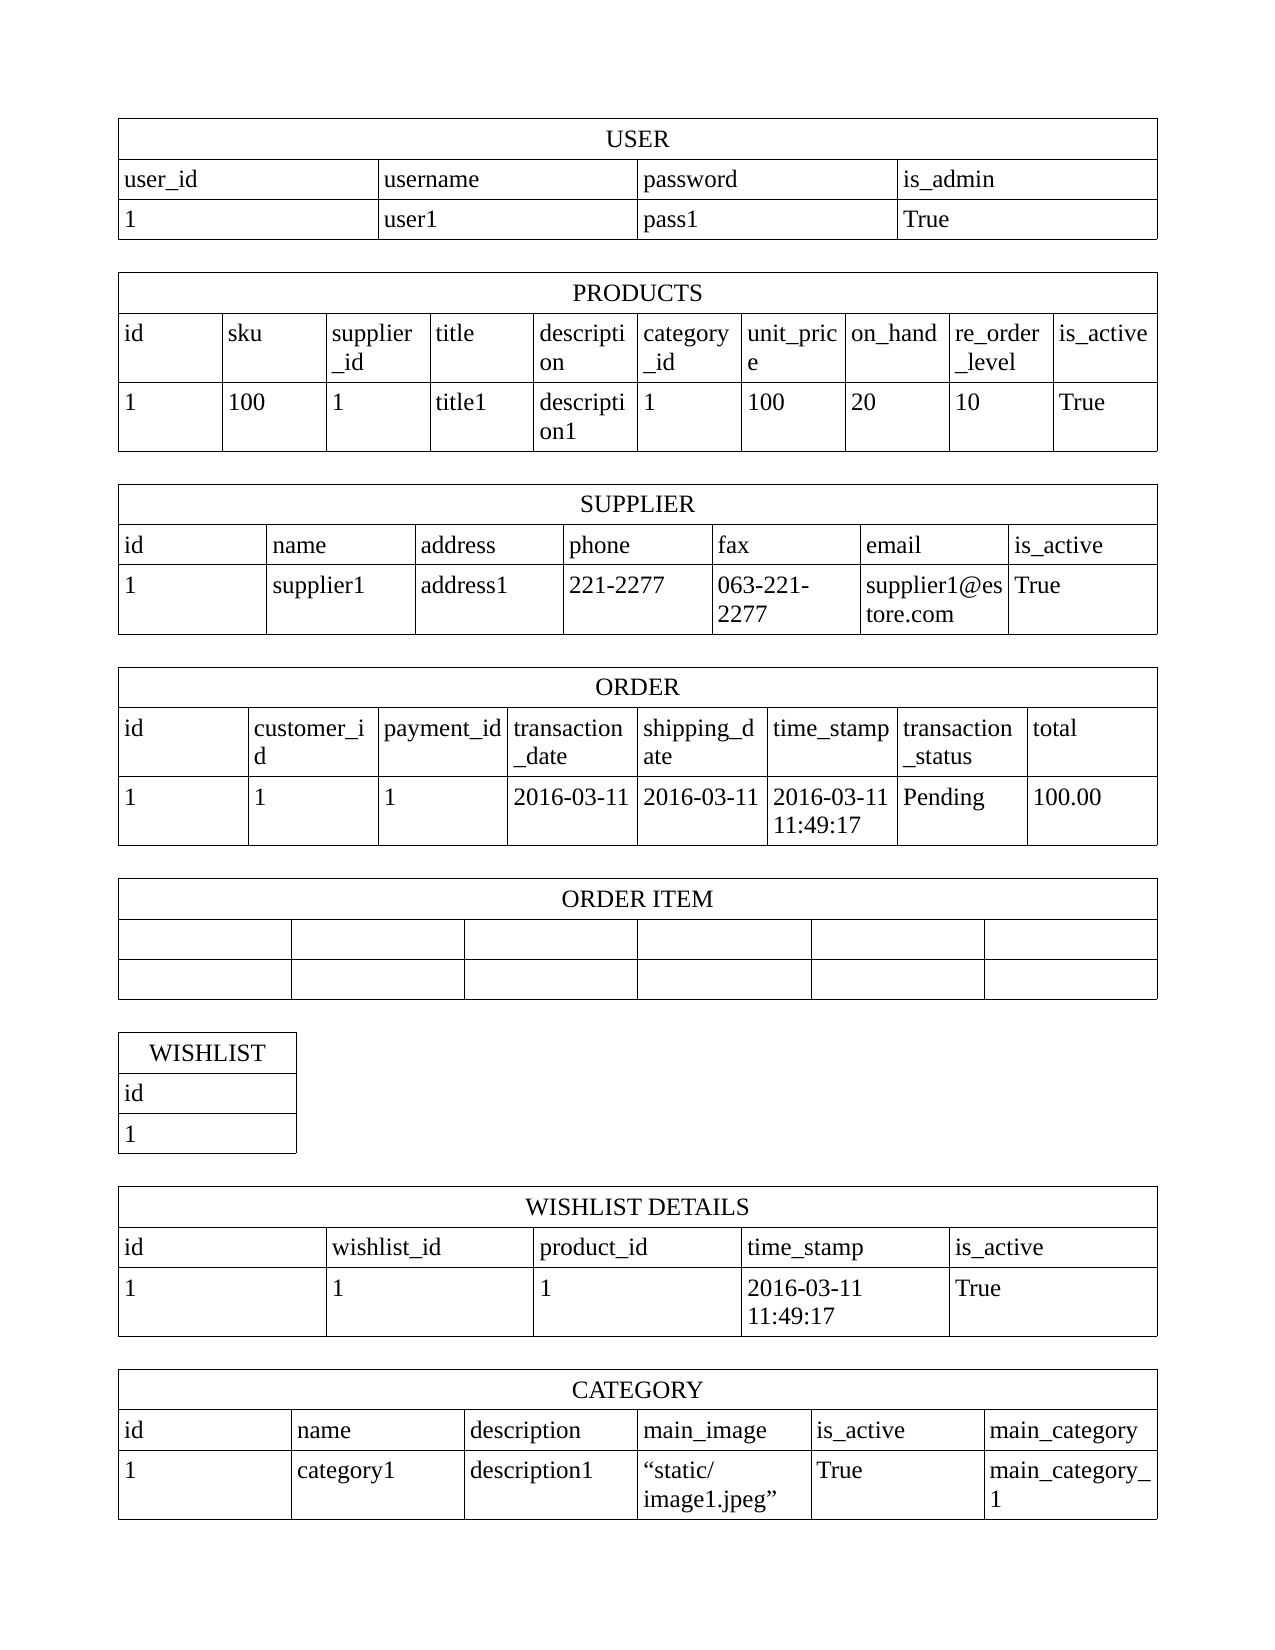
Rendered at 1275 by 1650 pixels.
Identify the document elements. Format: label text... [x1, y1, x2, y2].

table_cell id [119, 708, 248, 776]
table_cell 1 [119, 383, 222, 451]
table_cell id [119, 1228, 326, 1267]
table_cell address [416, 525, 563, 564]
table_cell total [1028, 708, 1157, 776]
table_cell description [465, 1410, 637, 1450]
table_cell 1 [119, 1268, 326, 1336]
table_cell True [1054, 383, 1157, 451]
table_cell True [950, 1268, 1157, 1336]
table_cell 1 [119, 1114, 296, 1153]
table_cell password [638, 160, 897, 199]
table_cell [292, 920, 464, 959]
table_cell fax [713, 525, 860, 564]
table_cell id [119, 525, 266, 564]
table_cell is_active [1009, 525, 1157, 564]
table_header WISHLIST [119, 1033, 296, 1072]
table_cell True [1009, 565, 1157, 633]
table_cell title1 [431, 383, 533, 451]
table_cell [985, 920, 1157, 959]
table_cell email [861, 525, 1008, 564]
table_cell is_active [1054, 314, 1157, 382]
table_cell address1 [416, 565, 563, 633]
table_cell 20 [846, 383, 949, 451]
table_cell 2016-03-11 [638, 777, 767, 845]
table_cell shipping_date [638, 708, 767, 776]
table_cell 221-2277 [564, 565, 712, 633]
table_cell wishlist_id [327, 1228, 533, 1267]
table_cell main_category_1 [985, 1451, 1157, 1519]
table_cell description1 [534, 383, 637, 451]
table_header PRODUCTS [119, 273, 1157, 312]
table_cell user1 [379, 200, 637, 239]
table_cell True [898, 200, 1157, 239]
table_cell 1 [638, 383, 741, 451]
table_cell customer_id [249, 708, 378, 776]
table_cell 2016-03-11 11:49:17 [742, 1268, 949, 1336]
table_cell 1 [119, 777, 248, 845]
table_cell 1 [119, 200, 378, 239]
table_cell id [119, 314, 222, 382]
table_cell sku [223, 314, 326, 382]
table_header ORDER ITEM [119, 879, 1157, 918]
table_header WISHLIST DETAILS [119, 1187, 1157, 1227]
table_cell id [119, 1074, 296, 1113]
table_cell 10 [950, 383, 1053, 451]
table_cell description1 [465, 1451, 637, 1519]
table_cell unit_price [742, 314, 845, 382]
table_cell supplier1 [267, 565, 415, 633]
table_cell category_id [638, 314, 741, 382]
table_cell 1 [327, 1268, 533, 1336]
table_cell 1 [379, 777, 507, 845]
table_cell is_active [812, 1410, 984, 1450]
table_cell 100 [742, 383, 845, 451]
table_cell 1 [119, 1451, 291, 1519]
table_cell [465, 960, 637, 999]
table_cell 100.00 [1028, 777, 1157, 845]
table_cell description [534, 314, 637, 382]
table_cell transaction_date [508, 708, 637, 776]
table_cell 2016-03-11 11:49:17 [768, 777, 897, 845]
table_cell transaction_status [898, 708, 1027, 776]
table_cell username [379, 160, 637, 199]
table_cell 063-221-2277 [713, 565, 860, 633]
table_cell name [292, 1410, 464, 1450]
table_cell time_stamp [742, 1228, 949, 1267]
table_cell name [267, 525, 415, 564]
table_cell [292, 960, 464, 999]
table_cell [985, 960, 1157, 999]
table_cell [638, 920, 811, 959]
table_cell [465, 920, 637, 959]
table_cell on_hand [846, 314, 949, 382]
table_cell 1 [119, 565, 266, 633]
table_cell [119, 920, 291, 959]
table_cell [119, 960, 291, 999]
table_cell [812, 920, 984, 959]
table_cell 1 [534, 1268, 741, 1336]
table_cell is_admin [898, 160, 1157, 199]
table_cell True [812, 1451, 984, 1519]
table_cell payment_id [379, 708, 507, 776]
table_cell title [431, 314, 533, 382]
table_cell product_id [534, 1228, 741, 1267]
table_cell 1 [249, 777, 378, 845]
table_cell [812, 960, 984, 999]
table_cell main_category [985, 1410, 1157, 1450]
table_cell category1 [292, 1451, 464, 1519]
table_cell id [119, 1410, 291, 1450]
table_cell phone [564, 525, 712, 564]
table_header SUPPLIER [119, 485, 1157, 524]
table_cell time_stamp [768, 708, 897, 776]
table_cell Pending [898, 777, 1027, 845]
table_cell 2016-03-11 [508, 777, 637, 845]
table_header CATEGORY [119, 1370, 1157, 1409]
table_cell 1 [327, 383, 430, 451]
table_cell 100 [223, 383, 326, 451]
table_cell supplier1@estore.com [861, 565, 1008, 633]
table_cell supplier_id [327, 314, 430, 382]
table_cell main_image [638, 1410, 811, 1450]
table_cell is_active [950, 1228, 1157, 1267]
table_header ORDER [119, 668, 1157, 707]
table_cell pass1 [638, 200, 897, 239]
table_header USER [119, 119, 1157, 158]
table_cell “static/image1.jpeg” [638, 1451, 811, 1519]
table_cell user_id [119, 160, 378, 199]
table_cell re_order_level [950, 314, 1053, 382]
table_cell [638, 960, 811, 999]
